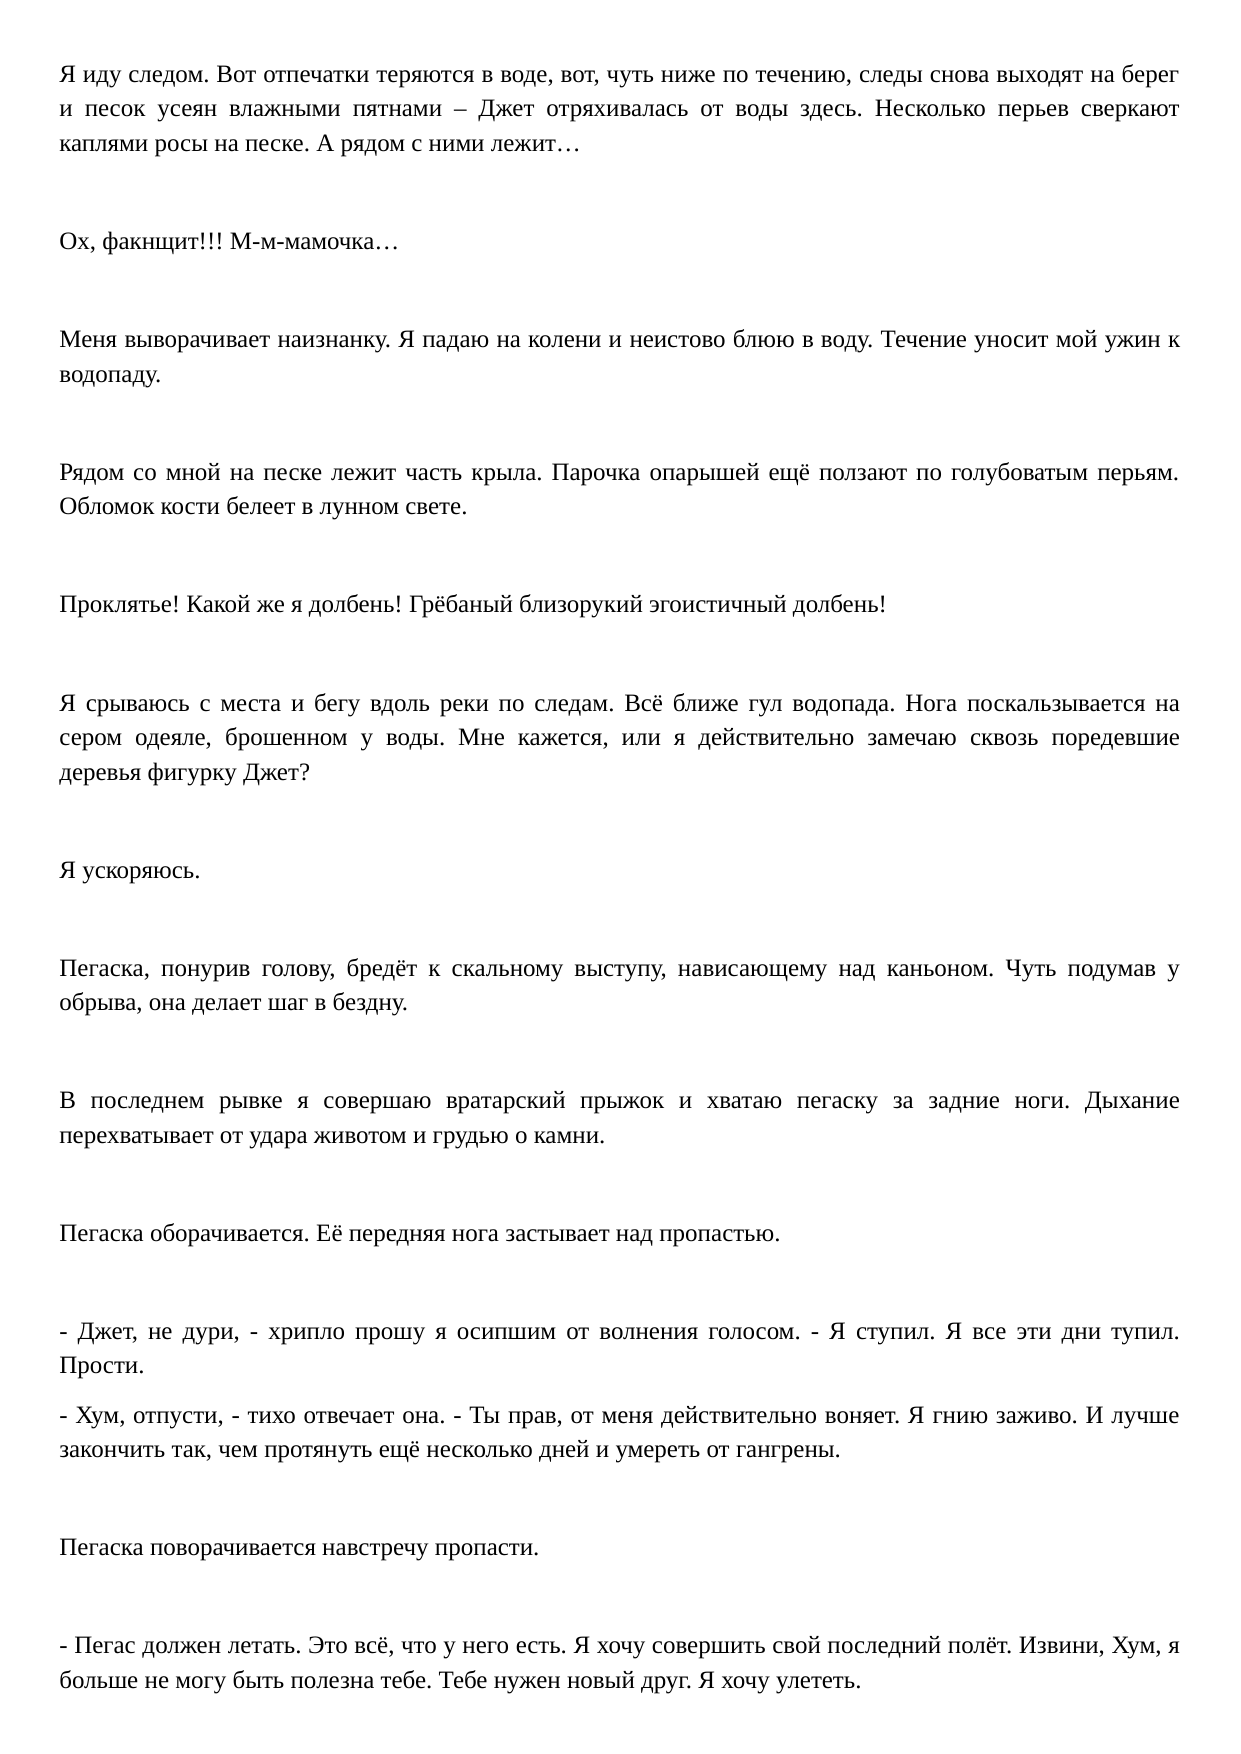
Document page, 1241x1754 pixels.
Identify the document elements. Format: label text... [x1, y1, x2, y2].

text - Хум, отпусти, - тихо отвечает она. - Ты прав, от меня действительно воняет. Я гнию заживо. И лучше закончить так, чем протянуть ещё несколько дней и умереть от гангрены. [59, 1400, 1181, 1463]
text Пегаска поворачивается навстречу пропасти. [59, 1532, 1181, 1561]
text - Джет, не дури, - хрипло прошу я осипшим от волнения голосом. - Я ступил. Я все эти дни тупил. Прости. [59, 1316, 1181, 1379]
text Я срываюсь с места и бегу вдоль реки по следам. Всё ближе гул водопада. Нога поскальзывается на сером одеяле, брошенном у воды. Мне кажется, или я действительно замечаю сквозь поредевшие деревья фигурку Джет? [59, 688, 1181, 785]
text Я иду следом. Вот отпечатки теряются в воде, вот, чуть ниже по течению, следы снова выходят на берег и песок усеян влажными пятнами – Джет отряхивалась от воды здесь. Несколько перьев сверкают каплями росы на песке. А рядом с ними лежит… [59, 59, 1181, 157]
text Проклятье! Какой же я долбень! Грёбаный близорукий эгоистичный долбень! [59, 589, 1181, 618]
text Я ускоряюсь. [59, 855, 1181, 883]
text Ох, факнщит!!! М-м-мамочка… [59, 226, 1181, 255]
text Пегаска оборачивается. Её передняя нога застывает над пропастью. [59, 1218, 1181, 1247]
text Рядом со мной на песке лежит часть крыла. Парочка опарышей ещё ползают по голубоватым перьям. Обломок кости белеет в лунном свете. [59, 457, 1181, 520]
text В последнем рывке я совершаю вратарский прыжок и хватаю пегаску за задние ноги. Дыхание перехватывает от удара животом и грудью о камни. [59, 1085, 1181, 1149]
text - Пегас должен летать. Это всё, что у него есть. Я хочу совершить свой последний полёт. Извини, Хум, я больше не могу быть полезна тебе. Тебе нужен новый друг. Я хочу улететь. [59, 1630, 1181, 1694]
text Пегаска, понурив голову, бредёт к скальному выступу, нависающему над каньоном. Чуть подумав у обрыва, она делает шаг в бездну. [59, 953, 1181, 1016]
text Меня выворачивает наизнанку. Я падаю на колени и неистово блюю в воду. Течение уносит мой ужин к водопаду. [59, 324, 1181, 387]
